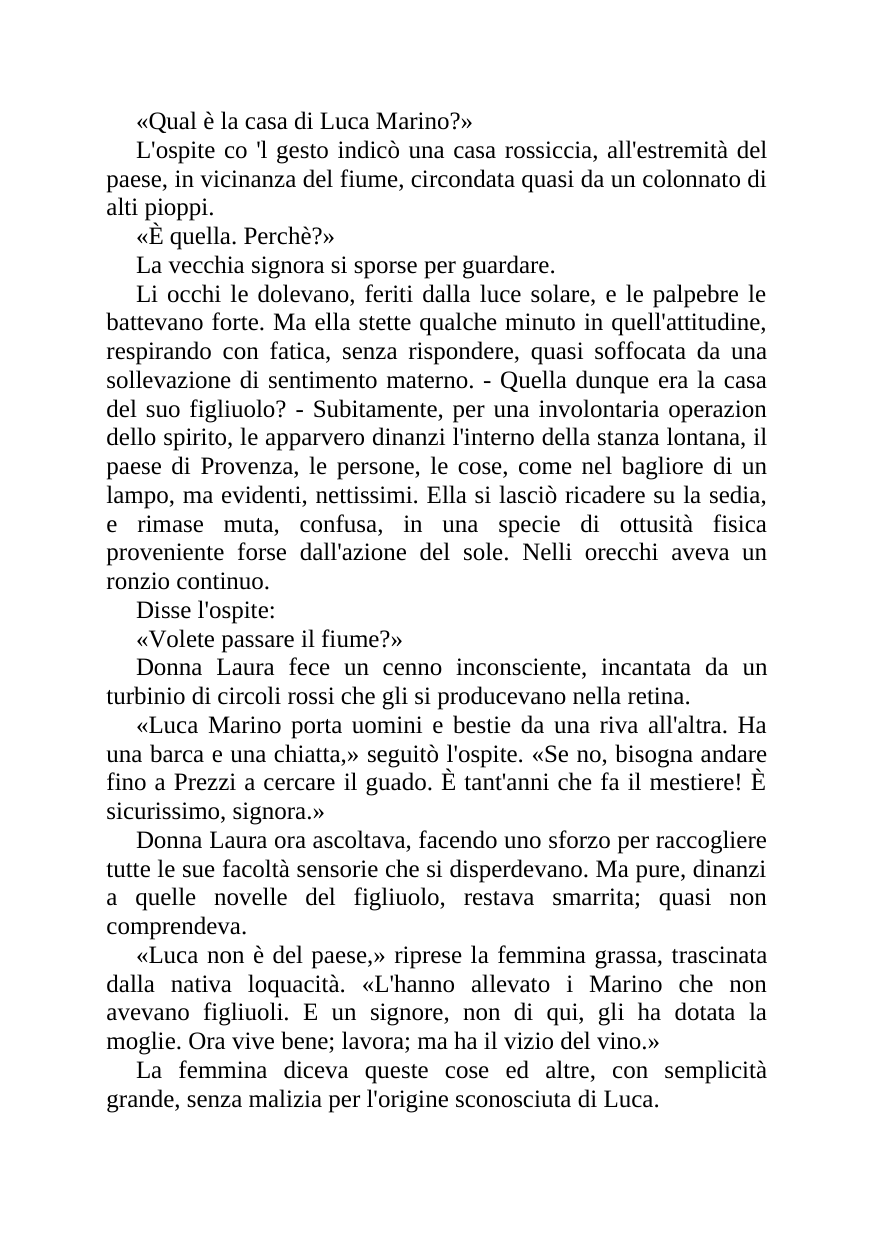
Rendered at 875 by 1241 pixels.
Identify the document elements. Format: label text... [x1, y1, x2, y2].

text La femmina diceva queste cose ed altre, con semplicità grande, senza malizia per l'origine sconosciuta di Luca. [106, 1055, 768, 1112]
text «Luca non è del paese,» riprese la femmina grassa, trascinata dalla nativa loquacità. «L'hanno allevato i Marino che non avevano figliuoli. E un signore, non di qui, gli ha dotata la moglie. Ora vive bene; lavora; ma ha il vizio del vino.» [106, 940, 768, 1055]
text Donna Laura fece un cenno inconsciente, incantata da un turbinio di circoli rossi che gli si producevano nella retina. [106, 652, 768, 710]
text «È quella. Perchè?» [106, 221, 768, 250]
text La vecchia signora si sporse per guardare. [106, 250, 768, 279]
text «Volete passare il fiume?» [106, 624, 768, 652]
text «Luca Marino porta uomini e bestie da una riva all'altra. Ha una barca e una chiatta,» seguitò l'ospite. «Se no, bisogna andare fino a Prezzi a cercare il guado. È tant'anni che fa il mestiere! È sicurissimo, signora.» [106, 710, 768, 825]
text Donna Laura ora ascoltava, facendo uno sforzo per raccogliere tutte le sue facoltà sensorie che si disperdevano. Ma pure, dinanzi a quelle novelle del figliuolo, restava smarrita; quasi non comprendeva. [106, 825, 768, 940]
text «Qual è la casa di Luca Marino?» [106, 106, 768, 135]
text Li occhi le dolevano, feriti dalla luce solare, e le palpebre le battevano forte. Ma ella stette qualche minuto in quell'attitudine, respirando con fatica, senza rispondere, quasi soffocata da una sollevazione di sentimento materno. - Quella dunque era la casa del suo figliuolo? - Subitamente, per una involontaria operazion dello spirito, le apparvero dinanzi l'interno della stanza lontana, il paese di Provenza, le persone, le cose, come nel bagliore di un lampo, ma evidenti, nettissimi. Ella si lasciò ricadere su la sedia, e rimase muta, confusa, in una specie di ottusità fisica proveniente forse dall'azione del sole. Nelli orecchi aveva un ronzio continuo. [106, 279, 768, 595]
text Disse l'ospite: [106, 595, 768, 624]
text L'ospite co 'l gesto indicò una casa rossiccia, all'estremità del paese, in vicinanza del fiume, circondata quasi da un colonnato di alti pioppi. [106, 135, 768, 221]
